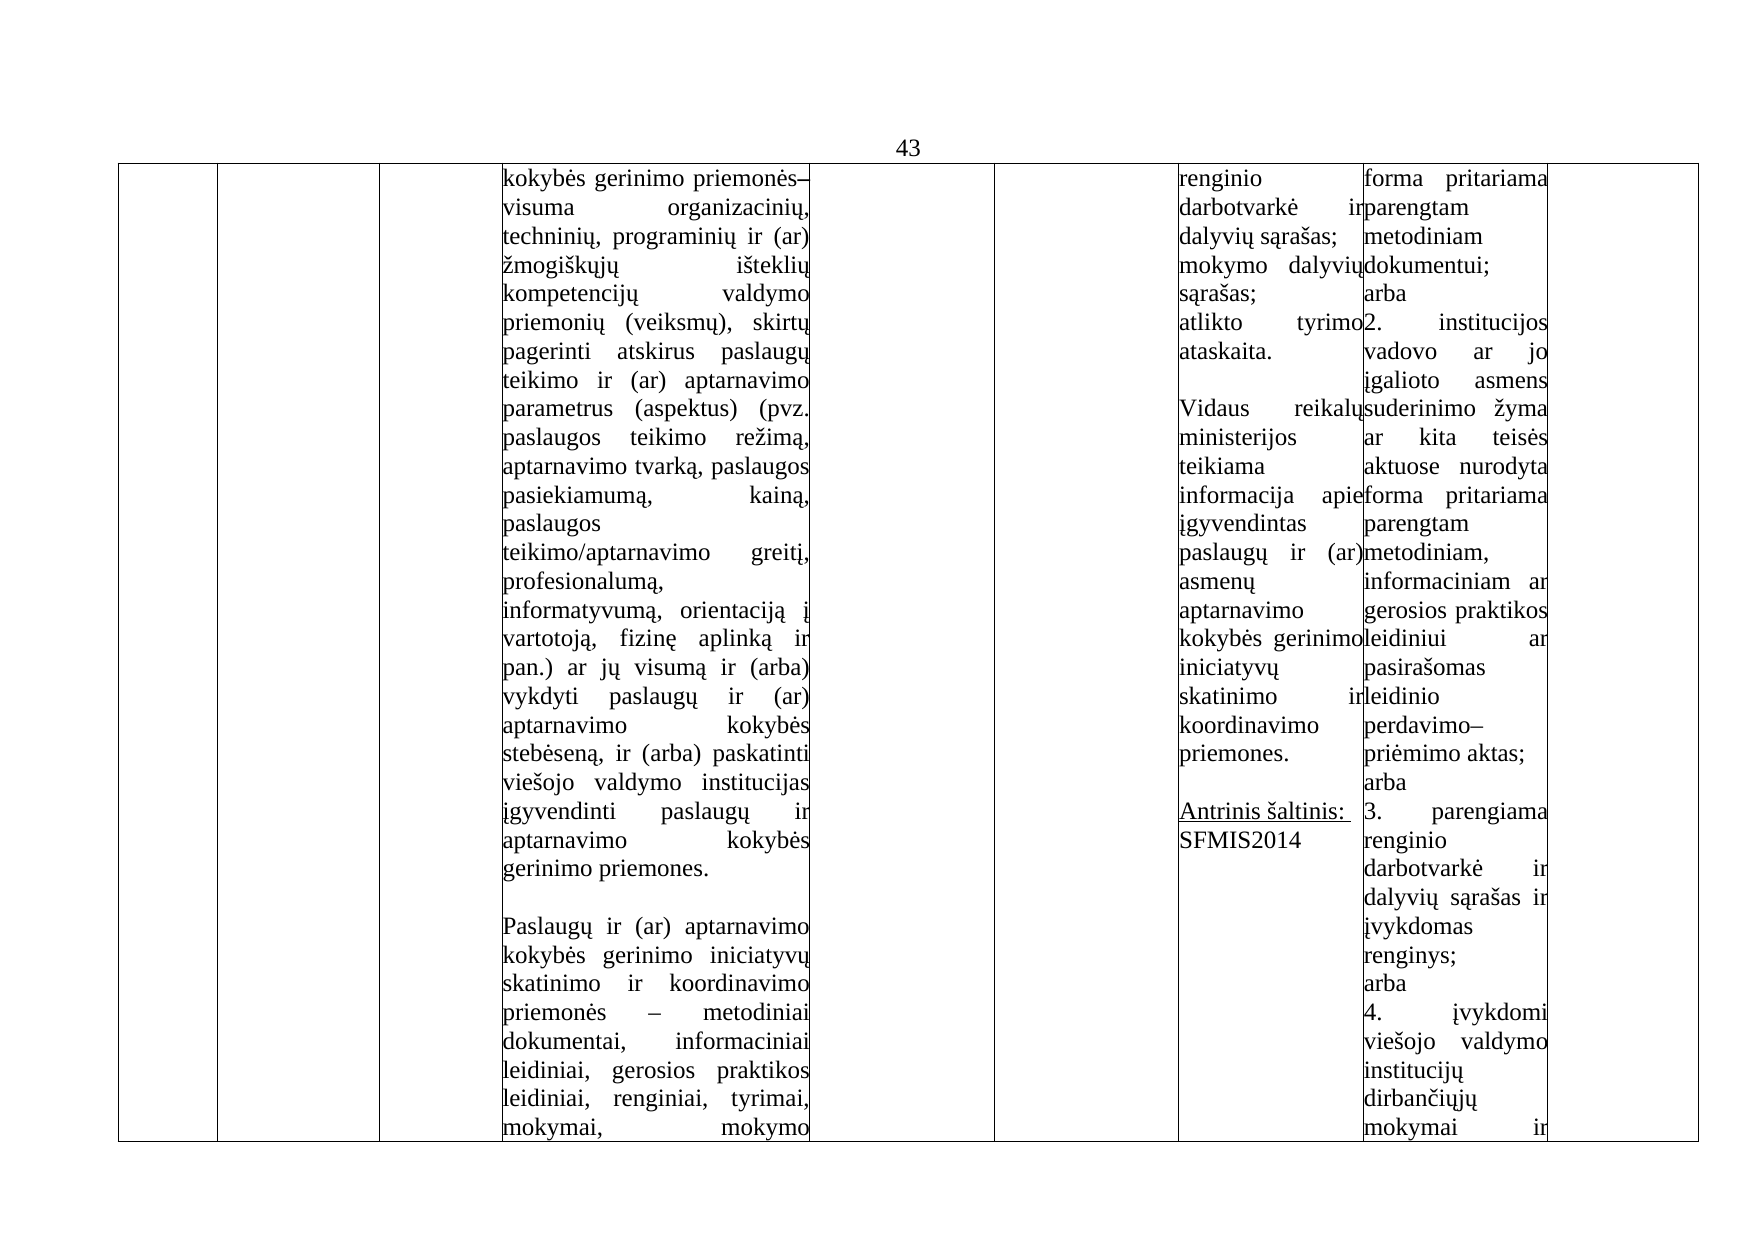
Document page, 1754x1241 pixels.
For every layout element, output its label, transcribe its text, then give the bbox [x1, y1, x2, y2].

table_cell [995, 164, 1178, 1141]
table_cell [1548, 164, 1698, 1141]
table_cell renginio darbotvarkė ir dalyvių sąrašas; mokymo dalyvių sąrašas; atlikto tyrimo ataskaita. Vidaus reikalų ministerijos teikiama informacija apie įgyvendintas paslaugų ir (ar) asmenų aptarnavimo kokybės gerinimo iniciatyvų skatinimo ir koordinavimo priemones. Antrinis šaltinis: SFMIS2014 [1179, 164, 1363, 1141]
table_cell kokybės gerinimo priemonės– visuma organizacinių, techninių, programinių ir (ar) žmogiškųjų išteklių kompetencijų valdymo priemonių (veiksmų), skirtų pagerinti atskirus paslaugų teikimo ir (ar) aptarnavimo parametrus (aspektus) (pvz. paslaugos teikimo režimą, aptarnavimo tvarką, paslaugos pasiekiamumą, kainą, paslaugos teikimo/aptarnavimo greitį, profesionalumą, informatyvumą, orientaciją į vartotoją, fizinę aplinką ir pan.) ar jų visumą ir (arba) vykdyti paslaugų ir (ar) aptarnavimo kokybės stebėseną, ir (arba) paskatinti viešojo valdymo institucijas įgyvendinti paslaugų ir aptarnavimo kokybės gerinimo priemones. Paslaugų ir (ar) aptarnavimo kokybės gerinimo iniciatyvų skatinimo ir koordinavimo priemonės – metodiniai dokumentai, informaciniai leidiniai, gerosios praktikos leidiniai, renginiai, tyrimai, mokymai, mokymo [503, 164, 809, 1141]
table_cell [119, 164, 217, 1141]
table_cell forma pritariama parengtam metodiniam dokumentui; arba 2. institucijos vadovo ar jo įgalioto asmens suderinimo žyma ar kita teisės aktuose nurodyta forma pritariama parengtam metodiniam, informaciniam ar gerosios praktikos leidiniui ar pasirašomas leidinio perdavimo– priėmimo aktas; arba 3. parengiama renginio darbotvarkė ir dalyvių sąrašas ir įvykdomas renginys; arba 4. įvykdomi viešojo valdymo institucijų dirbančiųjų mokymai ir [1364, 164, 1547, 1141]
table_cell [218, 164, 379, 1141]
table_cell [380, 164, 502, 1141]
table_cell [810, 164, 994, 1141]
